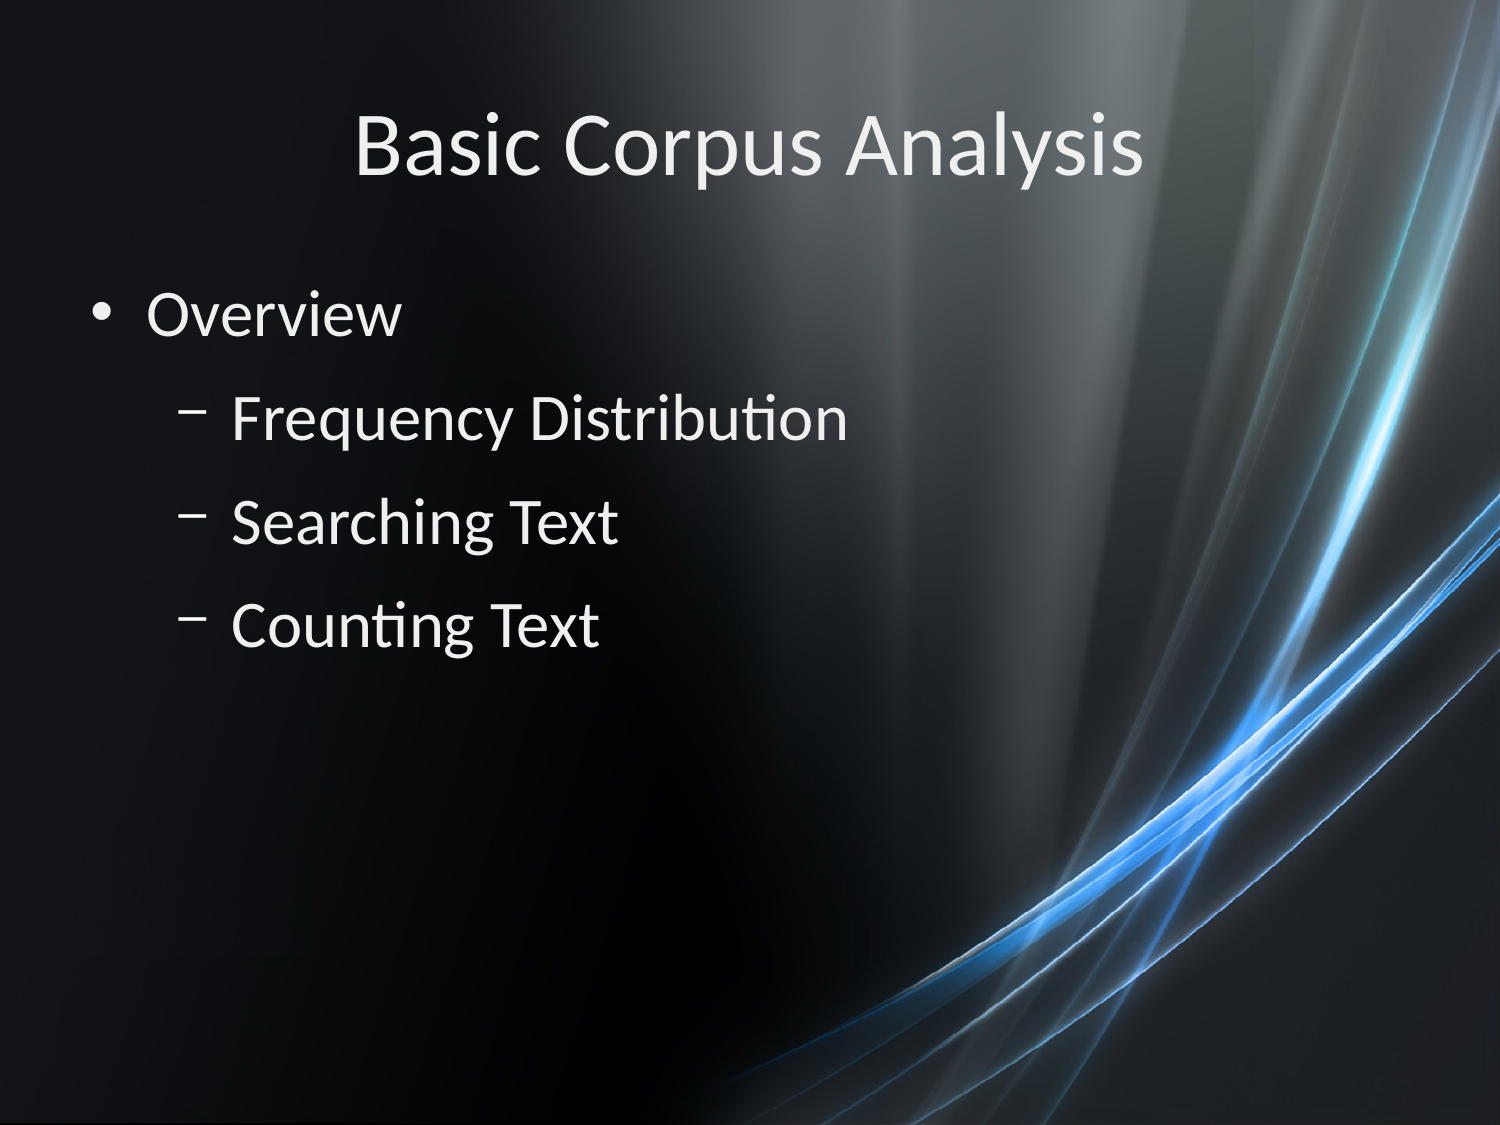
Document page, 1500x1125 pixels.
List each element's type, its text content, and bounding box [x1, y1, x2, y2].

picture [0, 0, 1500, 1125]
list Overview Frequency Distribution Searching Text Counting Text [75, 262, 1425, 1005]
title Basic Corpus Analysis [75, 45, 1425, 233]
